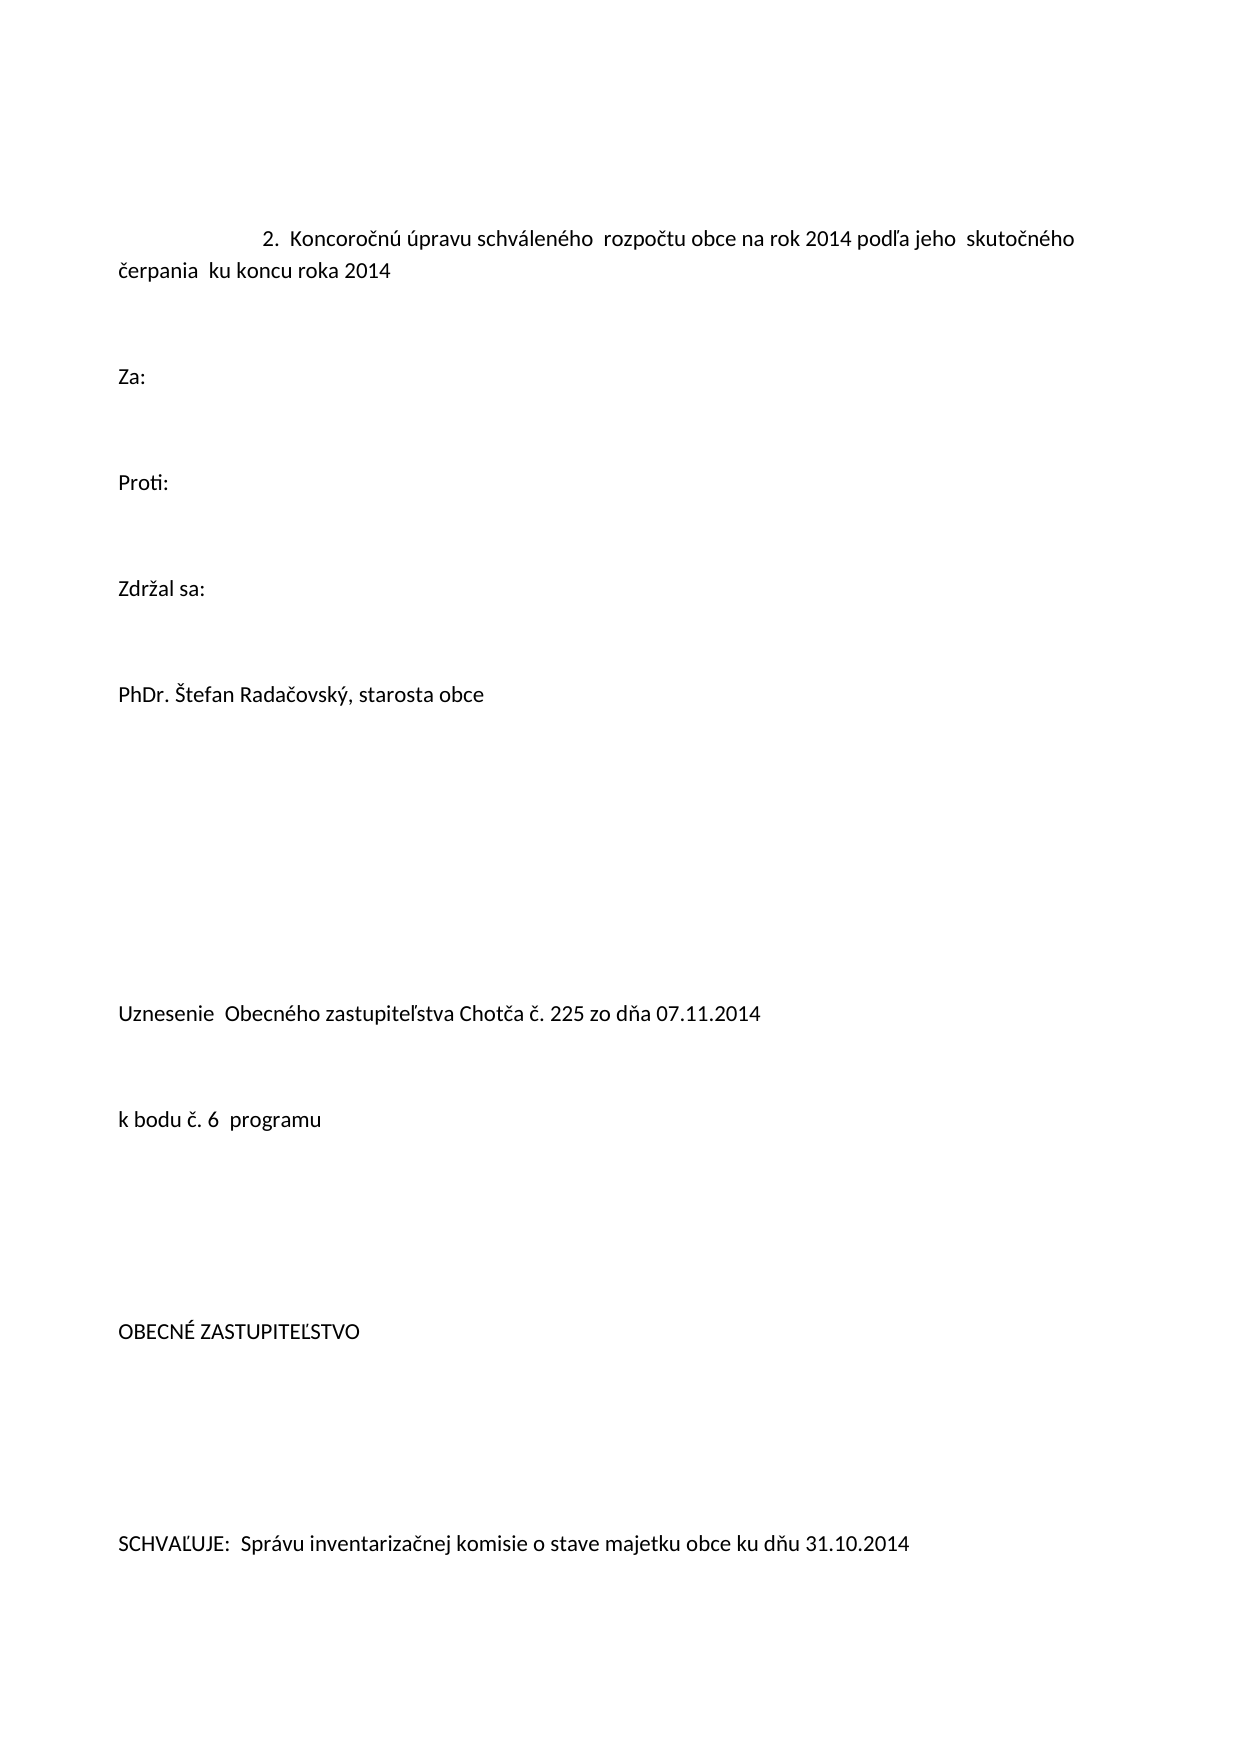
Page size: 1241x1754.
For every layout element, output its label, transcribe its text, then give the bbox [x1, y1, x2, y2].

text k bodu č. 6 programu [118, 1105, 1122, 1133]
text OBECNÉ ZASTUPITEĽSTVO [118, 1317, 1122, 1345]
text SCHVAĽUJE: Správu inventarizačnej komisie o stave majetku obce ku dňu 31.10.2014 [118, 1529, 1122, 1557]
text Proti: [118, 468, 1122, 496]
text PhDr. Štefan Radačovský, starosta obce [118, 681, 1122, 708]
text Zdržal sa: [118, 574, 1122, 602]
text Uznesenie Obecného zastupiteľstva Chotča č. 225 zo dňa 07.11.2014 [118, 999, 1122, 1027]
text Za: [118, 362, 1122, 390]
text 2. Koncoročnú úpravu schváleného rozpočtu obce na rok 2014 podľa jeho skutočného čerpania ku koncu roka 2014 [118, 224, 1122, 284]
